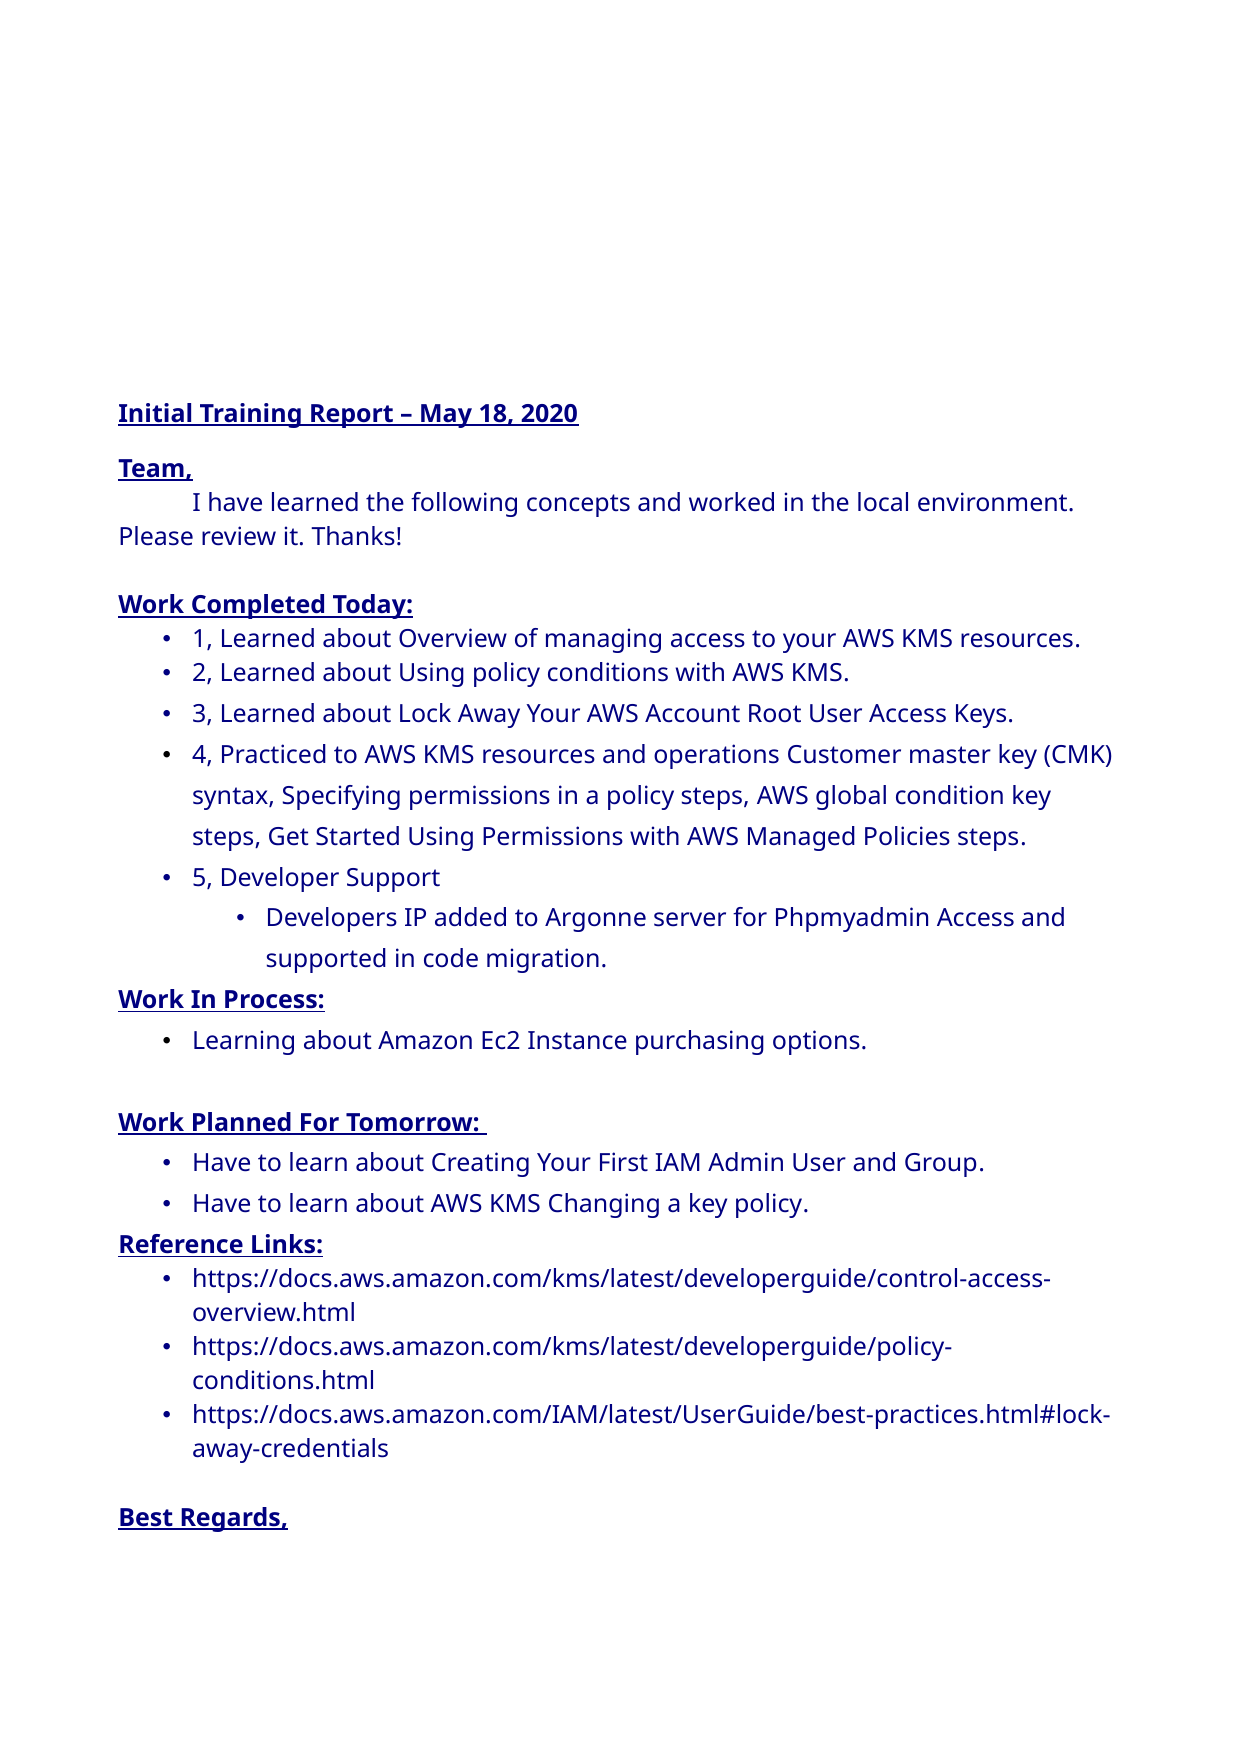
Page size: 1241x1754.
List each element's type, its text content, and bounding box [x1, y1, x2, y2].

list 4, Practiced to AWS KMS resources and operations Customer master key (CMK) syntax, Specifying permissions in a policy steps, AWS global condition key steps, Get Started Using Permissions with AWS Managed Policies steps. [162, 737, 1122, 852]
list https://docs.aws.amazon.com/IAM/latest/UserGuide/best-practices.html#lock-away-credentials [162, 1397, 1122, 1465]
text Work Completed Today: [118, 587, 1122, 621]
list 2, Learned about Using policy conditions with AWS KMS. [162, 655, 1122, 689]
text Reference Links: [118, 1227, 1122, 1261]
list https://docs.aws.amazon.com/kms/latest/developerguide/policy-conditions.html [162, 1329, 1122, 1397]
list 3, Learned about Lock Away Your AWS Account Root User Access Keys. [162, 696, 1122, 730]
text Team, [118, 451, 1122, 485]
list Have to learn about Creating Your First IAM Admin User and Group. [162, 1145, 1122, 1179]
list https://docs.aws.amazon.com/kms/latest/developerguide/control-access-overview.html [162, 1261, 1122, 1329]
text Initial Training Report – May 18, 2020 [118, 395, 1122, 429]
list 5, Developer Support [162, 859, 1122, 893]
list Learning about Amazon Ec2 Instance purchasing options. [162, 1022, 1122, 1057]
list 1, Learned about Overview of managing access to your AWS KMS resources. [162, 621, 1122, 655]
text I have learned the following concepts and worked in the local environment. Please review it. Thanks! [118, 485, 1122, 553]
text Best Regards, [118, 1499, 1122, 1533]
text Work Planned For Tomorrow: [118, 1104, 1122, 1138]
list Developers IP added to Argonne server for Phpmyadmin Access and supported in code migration. [236, 900, 1122, 975]
text Work In Process: [118, 982, 1122, 1016]
list Have to learn about AWS KMS Changing a key policy. [162, 1186, 1122, 1220]
